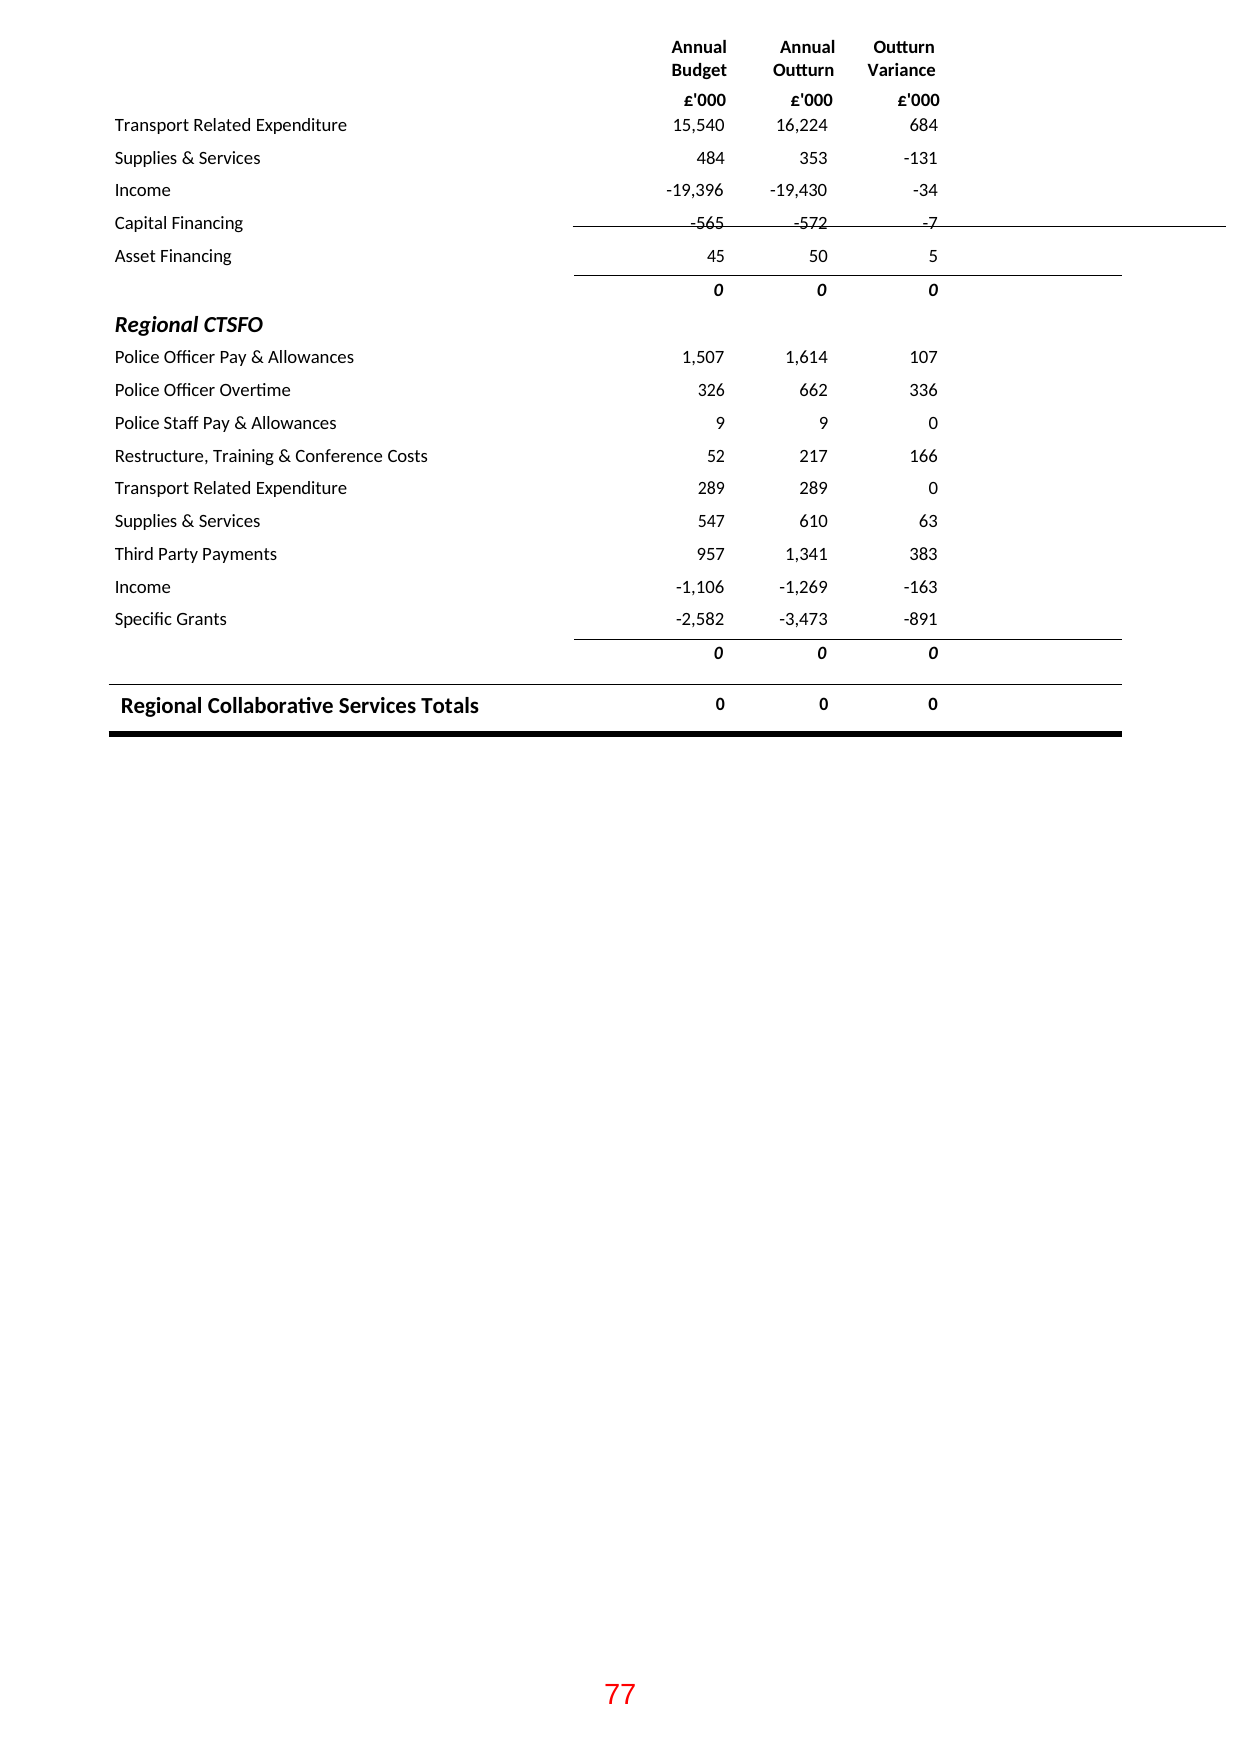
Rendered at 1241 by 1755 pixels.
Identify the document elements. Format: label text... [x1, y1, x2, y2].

table_cell Supplies & Services [109, 143, 574, 175]
table_cell 63 [852, 506, 1122, 539]
table_header Annual Budget [574, 28, 748, 86]
table_cell 50 [749, 241, 852, 275]
table_cell Police Officer Pay & Allowances [109, 344, 574, 375]
table_cell 166 [852, 441, 1122, 473]
table_cell [109, 639, 574, 683]
table_cell -572 [749, 208, 852, 226]
table_cell Transport Related Expenditure [109, 86, 574, 143]
table_cell 484 [574, 143, 748, 175]
table_cell Police Officer Overtime [109, 375, 574, 408]
table_cell 0 [574, 640, 748, 683]
table_cell £'000 684 [852, 86, 1122, 143]
table_cell [574, 307, 748, 343]
table_cell 0 [852, 474, 1122, 506]
table_cell -19,430 [749, 175, 852, 208]
table_cell 0 [574, 685, 748, 731]
table_cell -19,396 [574, 175, 748, 208]
table_cell -163 [852, 572, 1122, 604]
table_cell 547 [574, 506, 748, 539]
table_cell [749, 307, 852, 343]
table_cell 383 [852, 539, 1122, 572]
table_cell 52 [574, 441, 748, 473]
table_cell Transport Related Expenditure [109, 474, 574, 506]
table_cell 0 [749, 640, 852, 683]
table_cell 0 [852, 276, 1122, 307]
table_cell Police Staff Pay & Allowances [109, 408, 574, 441]
table_cell 0 [574, 276, 748, 307]
table_cell Income [109, 175, 574, 208]
table_cell 610 [749, 506, 852, 539]
table_cell Regional CTSFO [109, 307, 574, 343]
table_cell -3,473 [749, 604, 852, 638]
table_cell 45 [574, 241, 748, 275]
table_cell 662 [749, 375, 852, 408]
table_cell Third Party Payments [109, 539, 574, 572]
table_cell £'000 15,540 [574, 86, 748, 143]
table_cell 289 [574, 474, 748, 506]
table_cell -565 [574, 208, 748, 226]
table_cell Supplies & Services [109, 506, 574, 539]
table_cell [852, 307, 1122, 343]
table_cell -2,582 [574, 604, 748, 638]
table_cell -572 [749, 227, 852, 241]
table_cell -7 [852, 227, 1122, 241]
table_cell -891 [852, 604, 1122, 638]
table_cell -131 [852, 143, 1122, 175]
table_cell 336 [852, 375, 1122, 408]
table_header Outturn Variance [852, 28, 1122, 86]
table_cell 1,507 [574, 344, 748, 375]
table_cell -1,269 [749, 572, 852, 604]
table_cell Income [109, 572, 574, 604]
table_cell 5 [852, 241, 1122, 275]
table_cell 0 [749, 685, 852, 731]
table_cell -1,106 [574, 572, 748, 604]
table_header Annual Outturn [749, 28, 852, 86]
table_cell 1,614 [749, 344, 852, 375]
table_cell Specific Grants [109, 604, 574, 638]
table_cell 0 [852, 408, 1122, 441]
table_cell Asset Financing [109, 241, 574, 275]
table_cell 9 [749, 408, 852, 441]
table_cell 0 [852, 640, 1122, 683]
table_cell -7 [852, 208, 1122, 226]
table_header [109, 28, 574, 86]
table_cell -34 [852, 175, 1122, 208]
table_cell 1,341 [749, 539, 852, 572]
table_cell 289 [749, 474, 852, 506]
table_cell 0 [749, 276, 852, 307]
table_cell 957 [574, 539, 748, 572]
table_cell Regional Collaborative Services Totals [109, 685, 574, 731]
table_cell 107 [852, 344, 1122, 375]
table_cell [109, 275, 574, 307]
table_cell Restructure, Training & Conference Costs [109, 441, 574, 473]
table_cell Capital Financing [109, 208, 574, 241]
table_cell 326 [574, 375, 748, 408]
table_cell 0 [852, 685, 1122, 731]
table_cell 9 [574, 408, 748, 441]
table_cell 353 [749, 143, 852, 175]
table_cell £'000 16,224 [749, 86, 852, 143]
table_cell 217 [749, 441, 852, 473]
table_cell -565 [574, 227, 748, 241]
